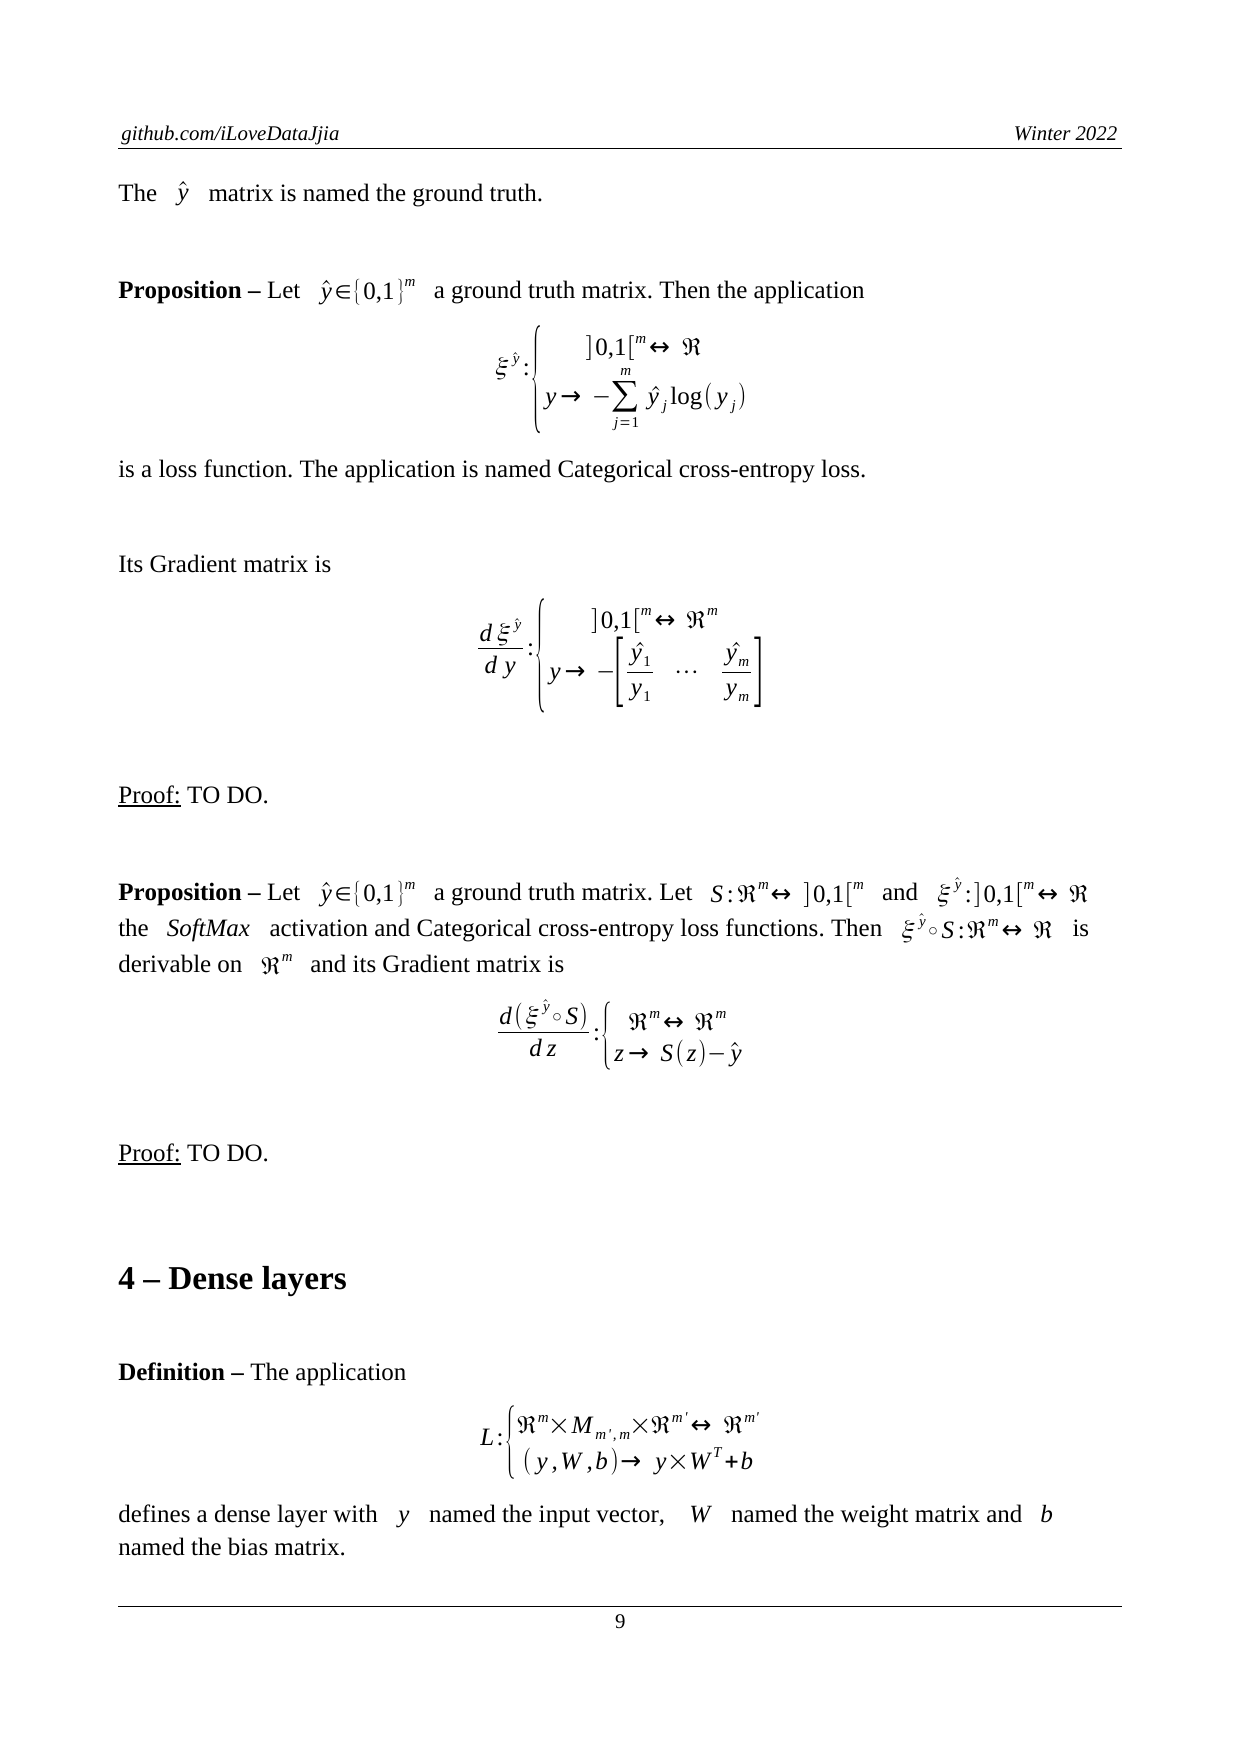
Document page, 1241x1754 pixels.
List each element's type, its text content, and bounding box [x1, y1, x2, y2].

text Proof: TO DO. [118, 1138, 1122, 1167]
text Proposition – Leta ground truth matrix. Then the application [118, 273, 1122, 306]
text is a loss function. The application is named Categorical cross-entropy loss. [118, 454, 1122, 483]
text Thematrix is named the ground truth. [118, 178, 1122, 207]
text Definition – The application [118, 1357, 1122, 1386]
subtitle 4 – Dense layers [118, 1258, 1122, 1297]
text defines a dense layer withnamed the input vector, named the weight matrix andnamed the bias matrix. [118, 1499, 1122, 1561]
text Proof: TO DO. [118, 780, 1122, 809]
text Proposition – Leta ground truth matrix. Letandtheactivation and Categorical cross-entropy loss functions. Thenis derivable onand its Gradient matrix is [118, 875, 1122, 979]
text Its Gradient matrix is [118, 549, 1122, 578]
